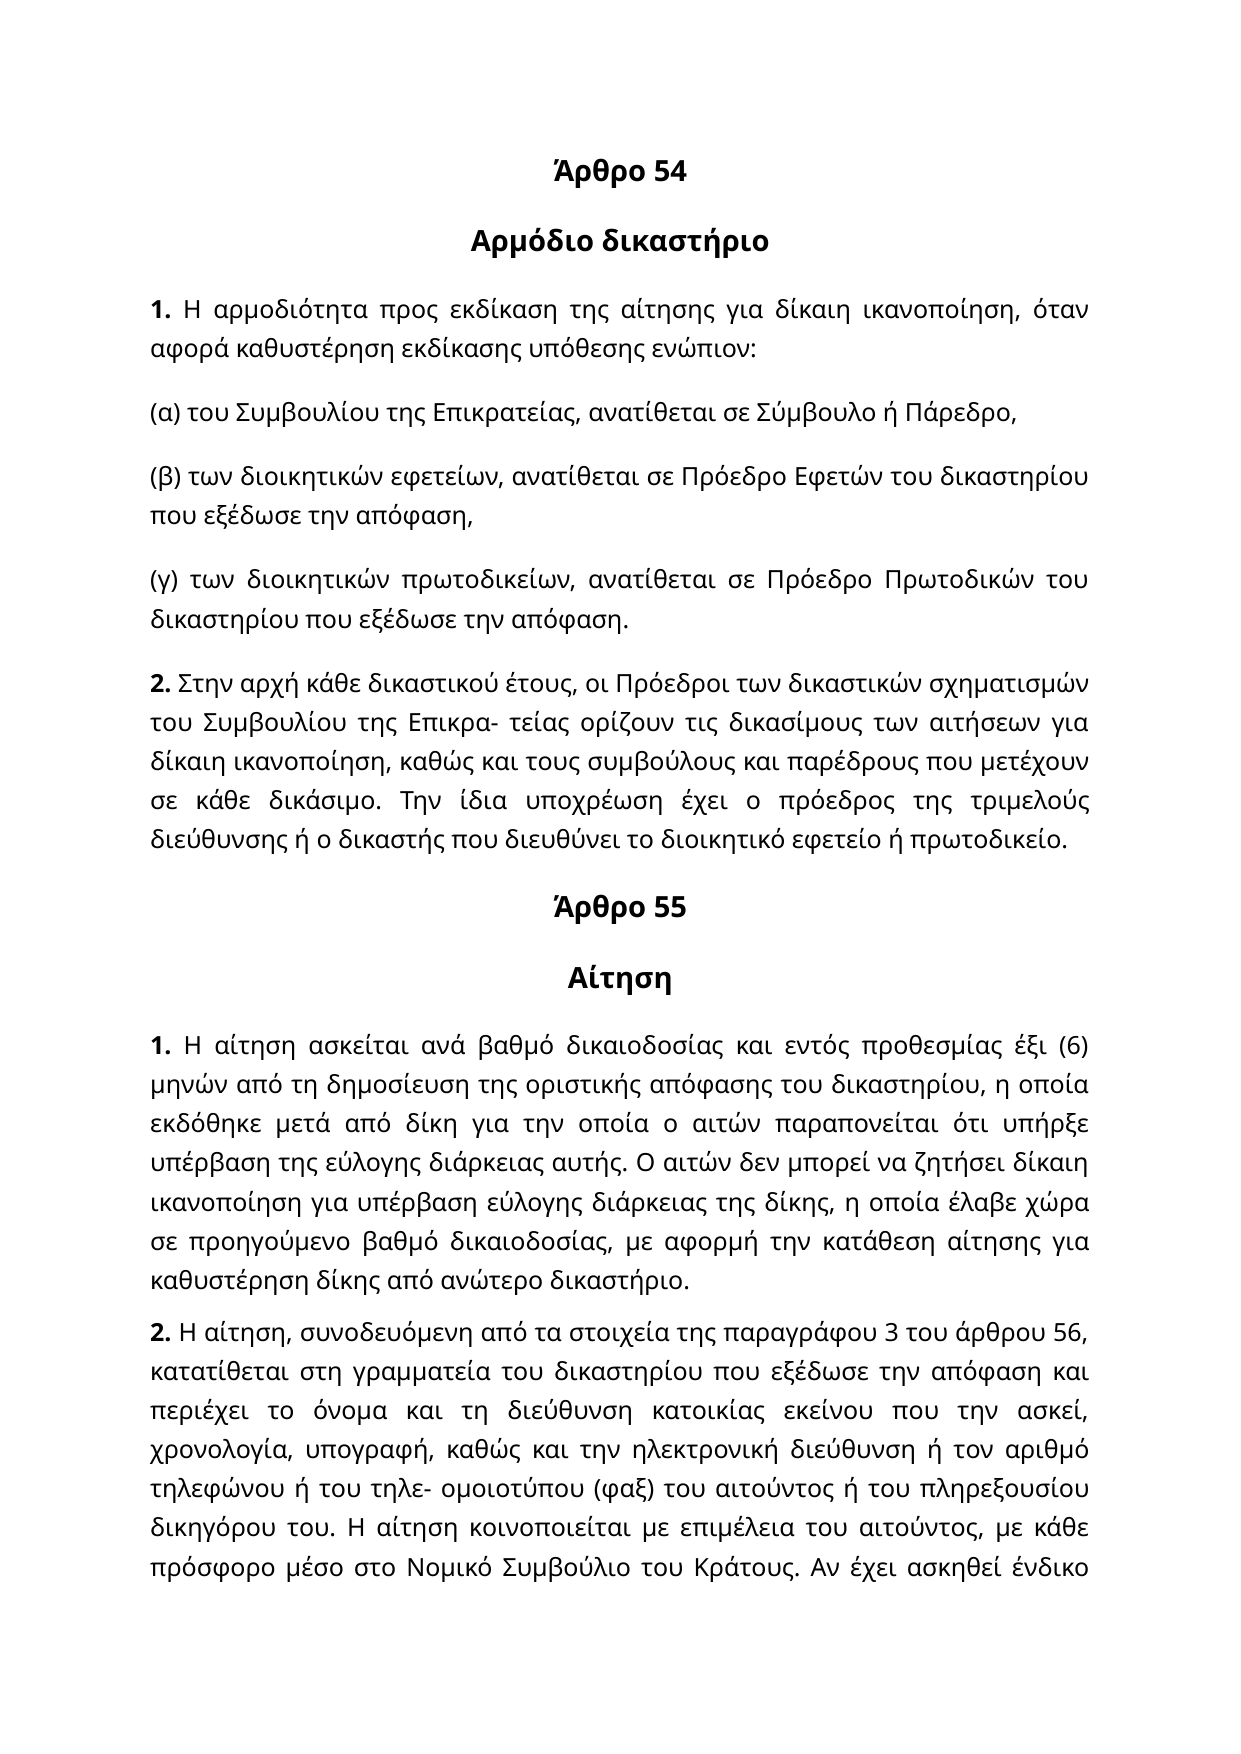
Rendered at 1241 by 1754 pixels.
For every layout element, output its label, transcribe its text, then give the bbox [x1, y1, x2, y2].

subtitle Αρμόδιο δικαστήριο [150, 221, 1090, 260]
text 1. Η αίτηση ασκείται ανά βαθμό δικαιοδοσίας και εντός προθεσμίας έξι (6) μηνών από τη δημοσίευση της οριστικής απόφασης του δικαστηρίου, η οποία εκδόθηκε μετά από δίκη για την οποία ο αιτών παραπονείται ότι υπήρξε υπέρβαση της εύλογης διάρκειας αυτής. Ο αιτών δεν μπορεί να ζητήσει δίκαιη ικανοποίηση για υπέρβαση εύλογης διάρκειας της δίκης, η οποία έλαβε χώρα σε προηγούμενο βαθμό δικαιοδοσίας, με αφορμή την κατάθεση αίτησης για καθυστέρηση δίκης από ανώτερο δικαστήριο. [150, 1027, 1090, 1297]
subtitle Άρθρο 54 [150, 150, 1090, 190]
text (γ) των διοικητικών πρωτοδικείων, ανατίθεται σε Πρόεδρο Πρωτοδικών του δικαστηρίου που εξέδωσε την απόφαση. [150, 562, 1090, 635]
text (α) του Συμβουλίου της Επικρατείας, ανατίθεται σε Σύμβουλο ή Πάρεδρο, [150, 394, 1090, 429]
text 2. Η αίτηση, συνοδευόμενη από τα στοιχεία της παραγράφου 3 του άρθρου 56, κατατίθεται στη γραμματεία του δικαστηρίου που εξέδωσε την απόφαση και περιέχει το όνομα και τη διεύθυνση κατοικίας εκείνου που την ασκεί, χρονολογία, υπογραφή, καθώς και την ηλεκτρονική διεύθυνση ή τον αριθμό τηλεφώνου ή του τηλε- ομοιοτύπου (φαξ) του αιτούντος ή του πληρεξουσίου δικηγόρου του. Η αίτηση κοινοποιείται με επιμέλεια του αιτούντος, με κάθε πρόσφορο μέσο στο Νομικό Συμβούλιο του Κράτους. Αν έχει ασκηθεί ένδικο [150, 1314, 1090, 1583]
text (β) των διοικητικών εφετείων, ανατίθεται σε Πρόεδρο Εφετών του δικαστηρίου που εξέδωσε την απόφαση, [150, 459, 1090, 532]
subtitle Άρθρο 55 [150, 886, 1090, 926]
text 1. Η αρμοδιότητα προς εκδίκαση της αίτησης για δίκαιη ικανοποίηση, όταν αφορά καθυστέρηση εκδίκασης υπόθεσης ενώπιον: [150, 291, 1090, 364]
text 2. Στην αρχή κάθε δικαστικού έτους, οι Πρόεδροι των δικαστικών σχηματισμών του Συμβουλίου της Επικρα- τείας ορίζουν τις δικασίμους των αιτήσεων για δίκαιη ικανοποίηση, καθώς και τους συμβούλους και παρέδρους που μετέχουν σε κάθε δικάσιμο. Την ίδια υποχρέωση έχει ο πρόεδρος της τριμελούς διεύθυνσης ή ο δικαστής που διευθύνει το διοικητικό εφετείο ή πρωτοδικείο. [150, 665, 1090, 856]
subtitle Αίτηση [150, 957, 1090, 997]
